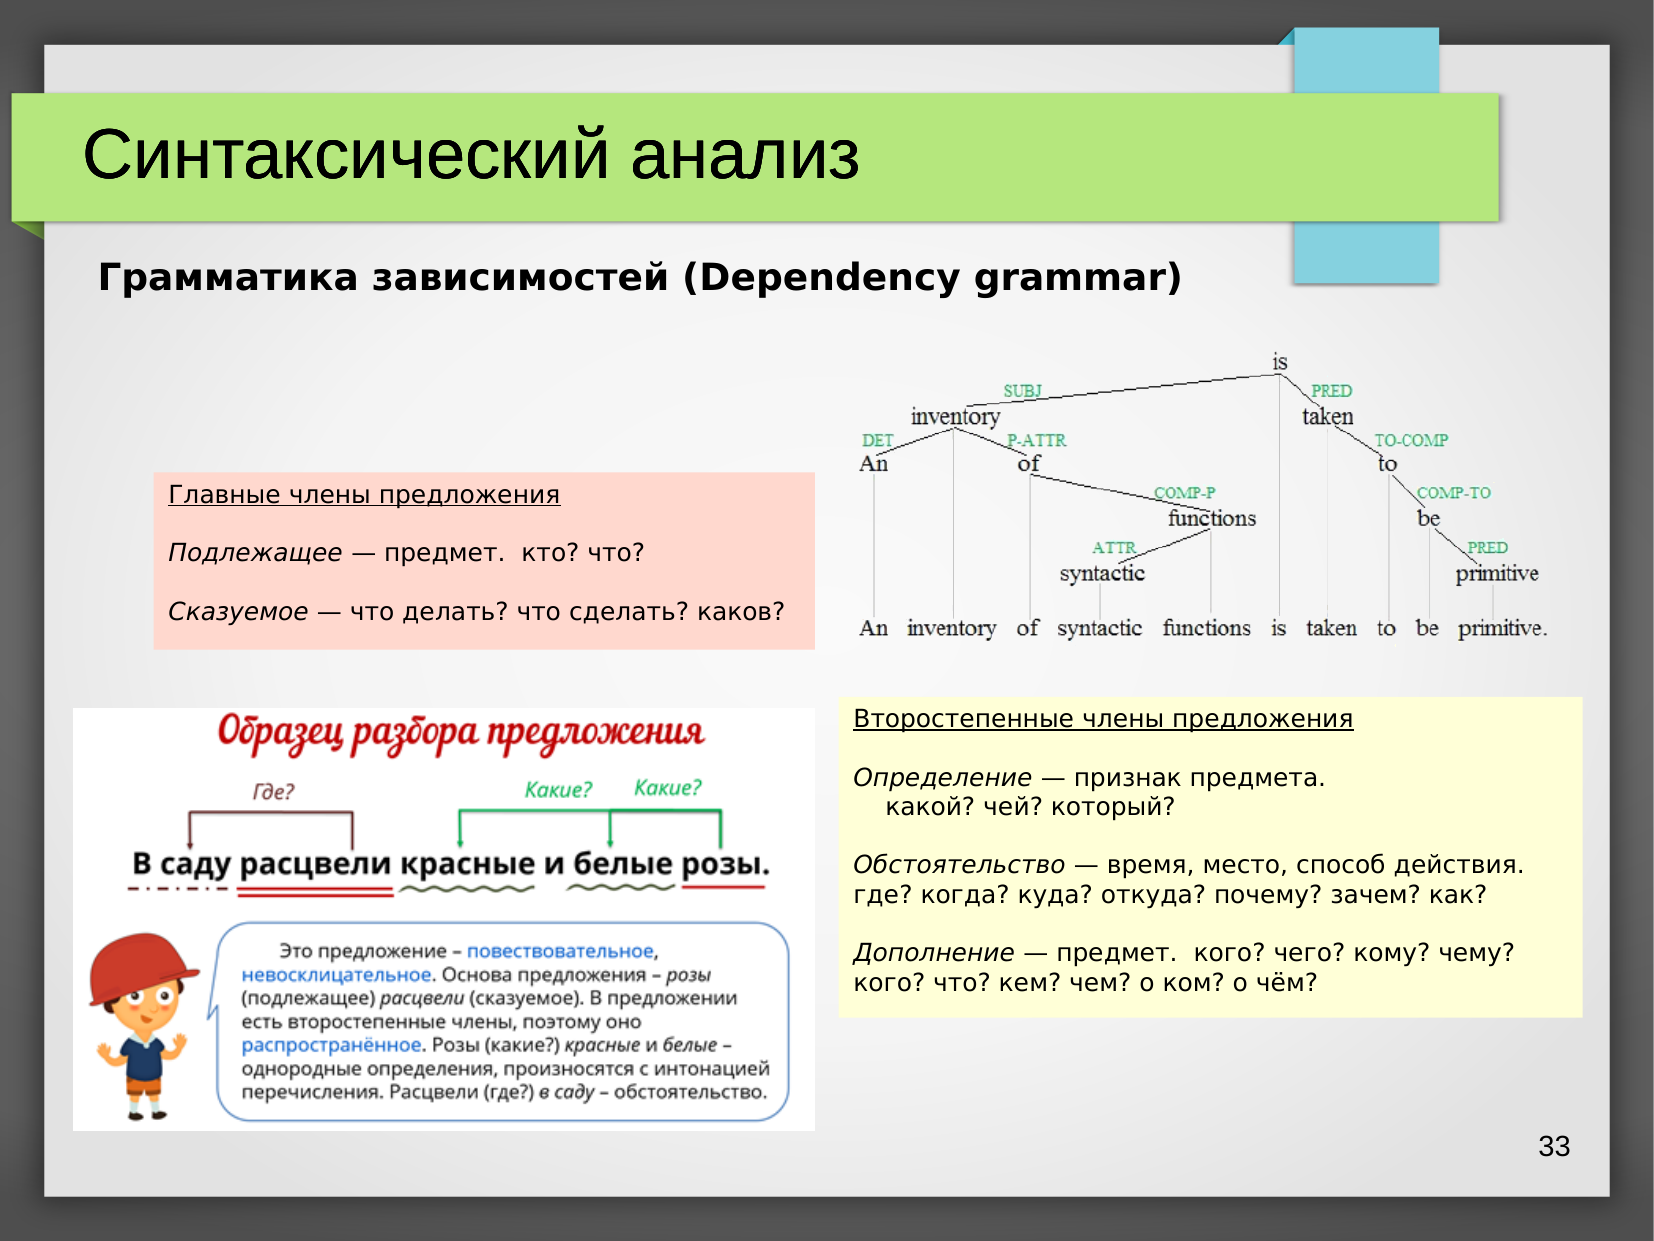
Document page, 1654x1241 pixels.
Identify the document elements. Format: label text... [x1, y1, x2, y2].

text_box Второстепенные члены предложения Определение — признак предмета. какой? чей? который? Обстоятельство — время, место, способ действия. где? когда? куда? откуда? почему? зачем? как? Дополнение — предмет. кого? чего? кому? чему? кого? что? кем? чем? о ком? о чём? [838, 696, 1583, 1018]
text_box Главные члены предложения Подлежащее — предмет. кто? что? Сказуемое — что делать? что сделать? каков? [153, 472, 815, 650]
text_box Грамматика зависимостей (Dependency grammar) [82, 248, 1288, 350]
title Синтаксический анализ [82, 114, 993, 194]
picture [0, 0, 1654, 1241]
